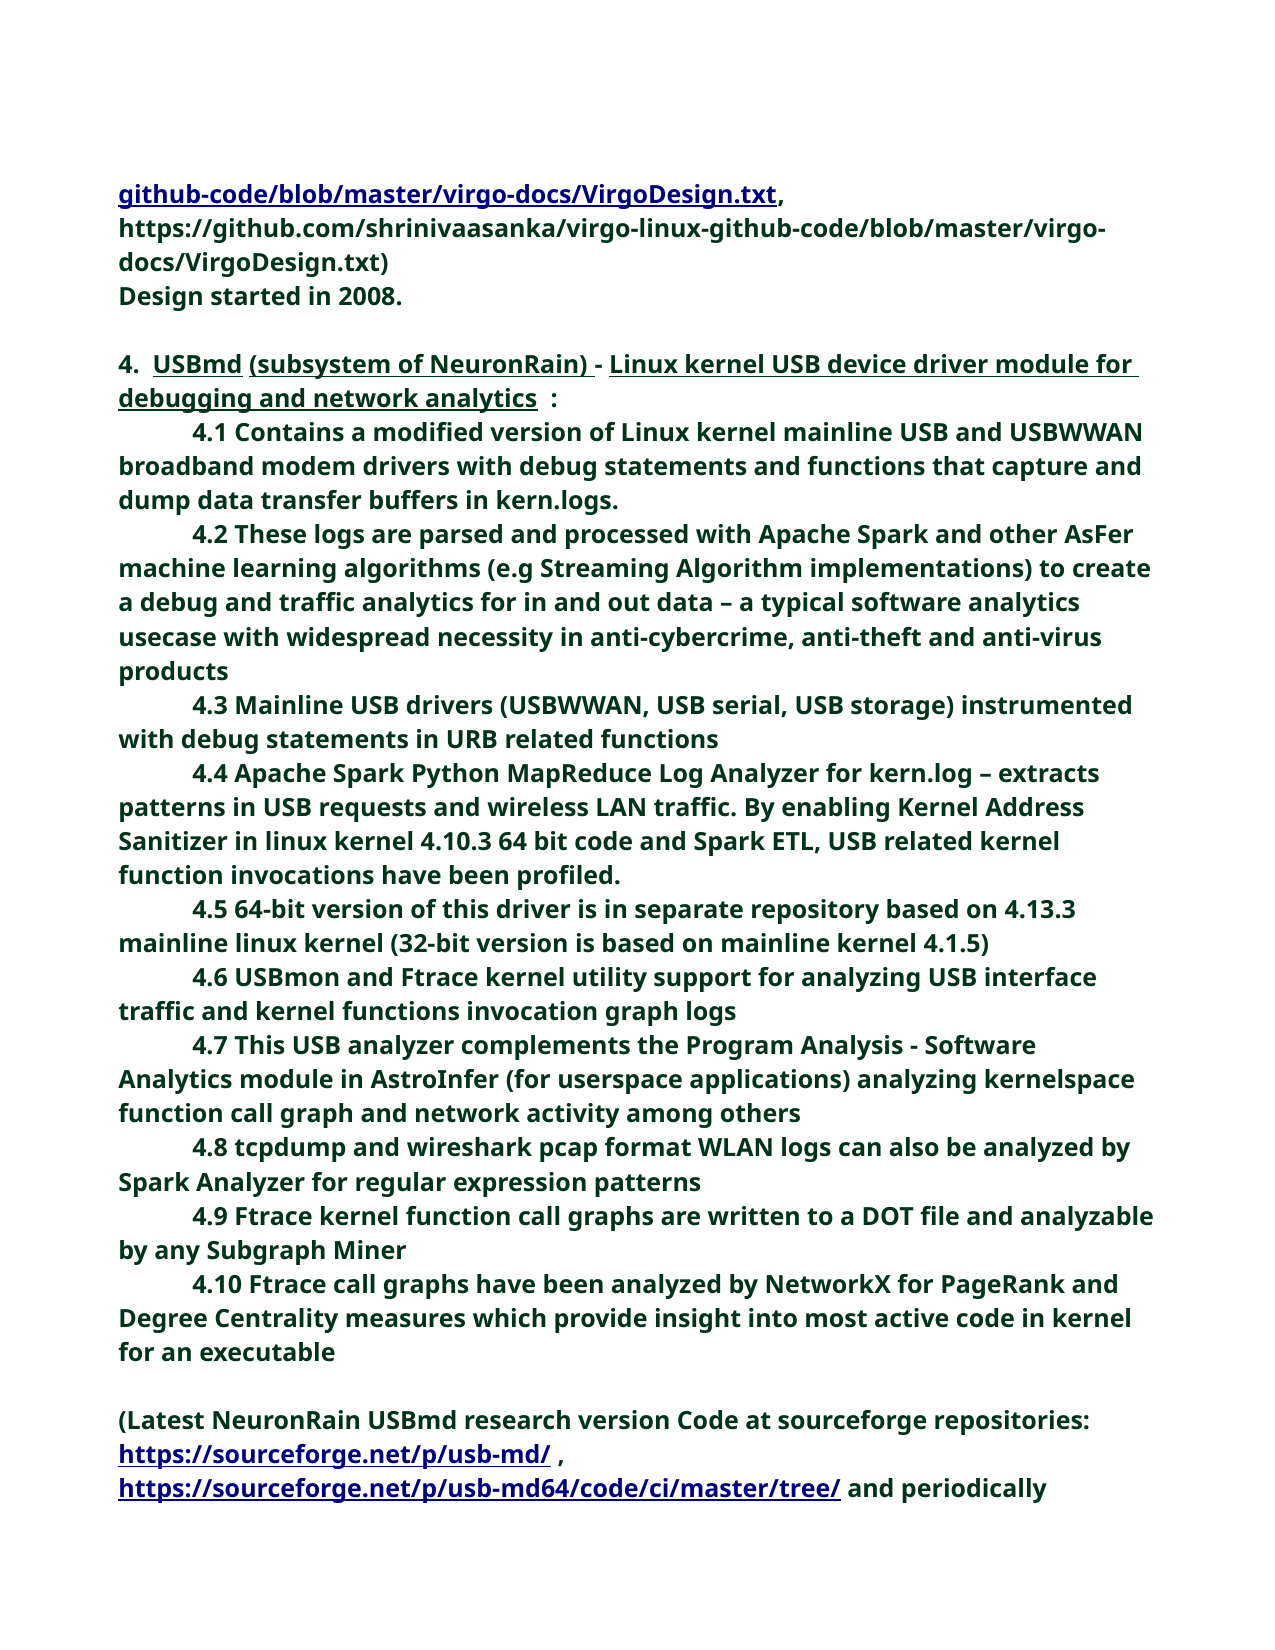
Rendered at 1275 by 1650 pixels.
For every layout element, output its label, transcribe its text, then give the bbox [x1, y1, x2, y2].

text 4.3 Mainline USB drivers (USBWWAN, USB serial, USB storage) instrumented with debug statements in URB related functions [118, 687, 1157, 755]
text 4.10 Ftrace call graphs have been analyzed by NetworkX for PageRank and Degree Centrality measures which provide insight into most active code in kernel for an executable [118, 1266, 1157, 1368]
text 4.1 Contains a modified version of Linux kernel mainline USB and USBWWAN broadband modem drivers with debug statements and functions that capture and dump data transfer buffers in kern.logs. [118, 415, 1157, 517]
text Design started in 2008. [118, 278, 1157, 313]
text 4.9 Ftrace kernel function call graphs are written to a DOT file and analyzable by any Subgraph Miner [118, 1198, 1157, 1266]
text 4.5 64-bit version of this driver is in separate repository based on 4.13.3 mainline linux kernel (32-bit version is based on mainline kernel 4.1.5) [118, 892, 1157, 960]
text (Latest NeuronRain USBmd research version Code at sourceforge repositories: https://sourceforge.net/p/usb-md/ , https://sourceforge.net/p/usb-md64/code/ci/master/tree/ and periodically [118, 1403, 1157, 1505]
text 4. USBmd (subsystem of NeuronRain) - Linux kernel USB device driver module for debugging and network analytics : [118, 347, 1157, 415]
text 4.4 Apache Spark Python MapReduce Log Analyzer for kern.log – extracts patterns in USB requests and wireless LAN traffic. By enabling Kernel Address Sanitizer in linux kernel 4.10.3 64 bit code and Spark ETL, USB related kernel function invocations have been profiled. [118, 755, 1157, 892]
text 4.7 This USB analyzer complements the Program Analysis - Software Analytics module in AstroInfer (for userspace applications) analyzing kernelspace function call graph and network activity among others [118, 1028, 1157, 1130]
text 4.6 USBmon and Ftrace kernel utility support for analyzing USB interface traffic and kernel functions invocation graph logs [118, 960, 1157, 1028]
text github-code/blob/master/virgo-docs/VirgoDesign.txt, https://github.com/shrinivaasanka/virgo-linux-github-code/blob/master/virgo-docs/VirgoDesign.txt) [118, 176, 1157, 278]
text 4.8 tcpdump and wireshark pcap format WLAN logs can also be analyzed by Spark Analyzer for regular expression patterns [118, 1130, 1157, 1198]
text 4.2 These logs are parsed and processed with Apache Spark and other AsFer machine learning algorithms (e.g Streaming Algorithm implementations) to create a debug and traffic analytics for in and out data – a typical software analytics usecase with widespread necessity in anti-cybercrime, anti-theft and anti-virus products [118, 517, 1157, 687]
